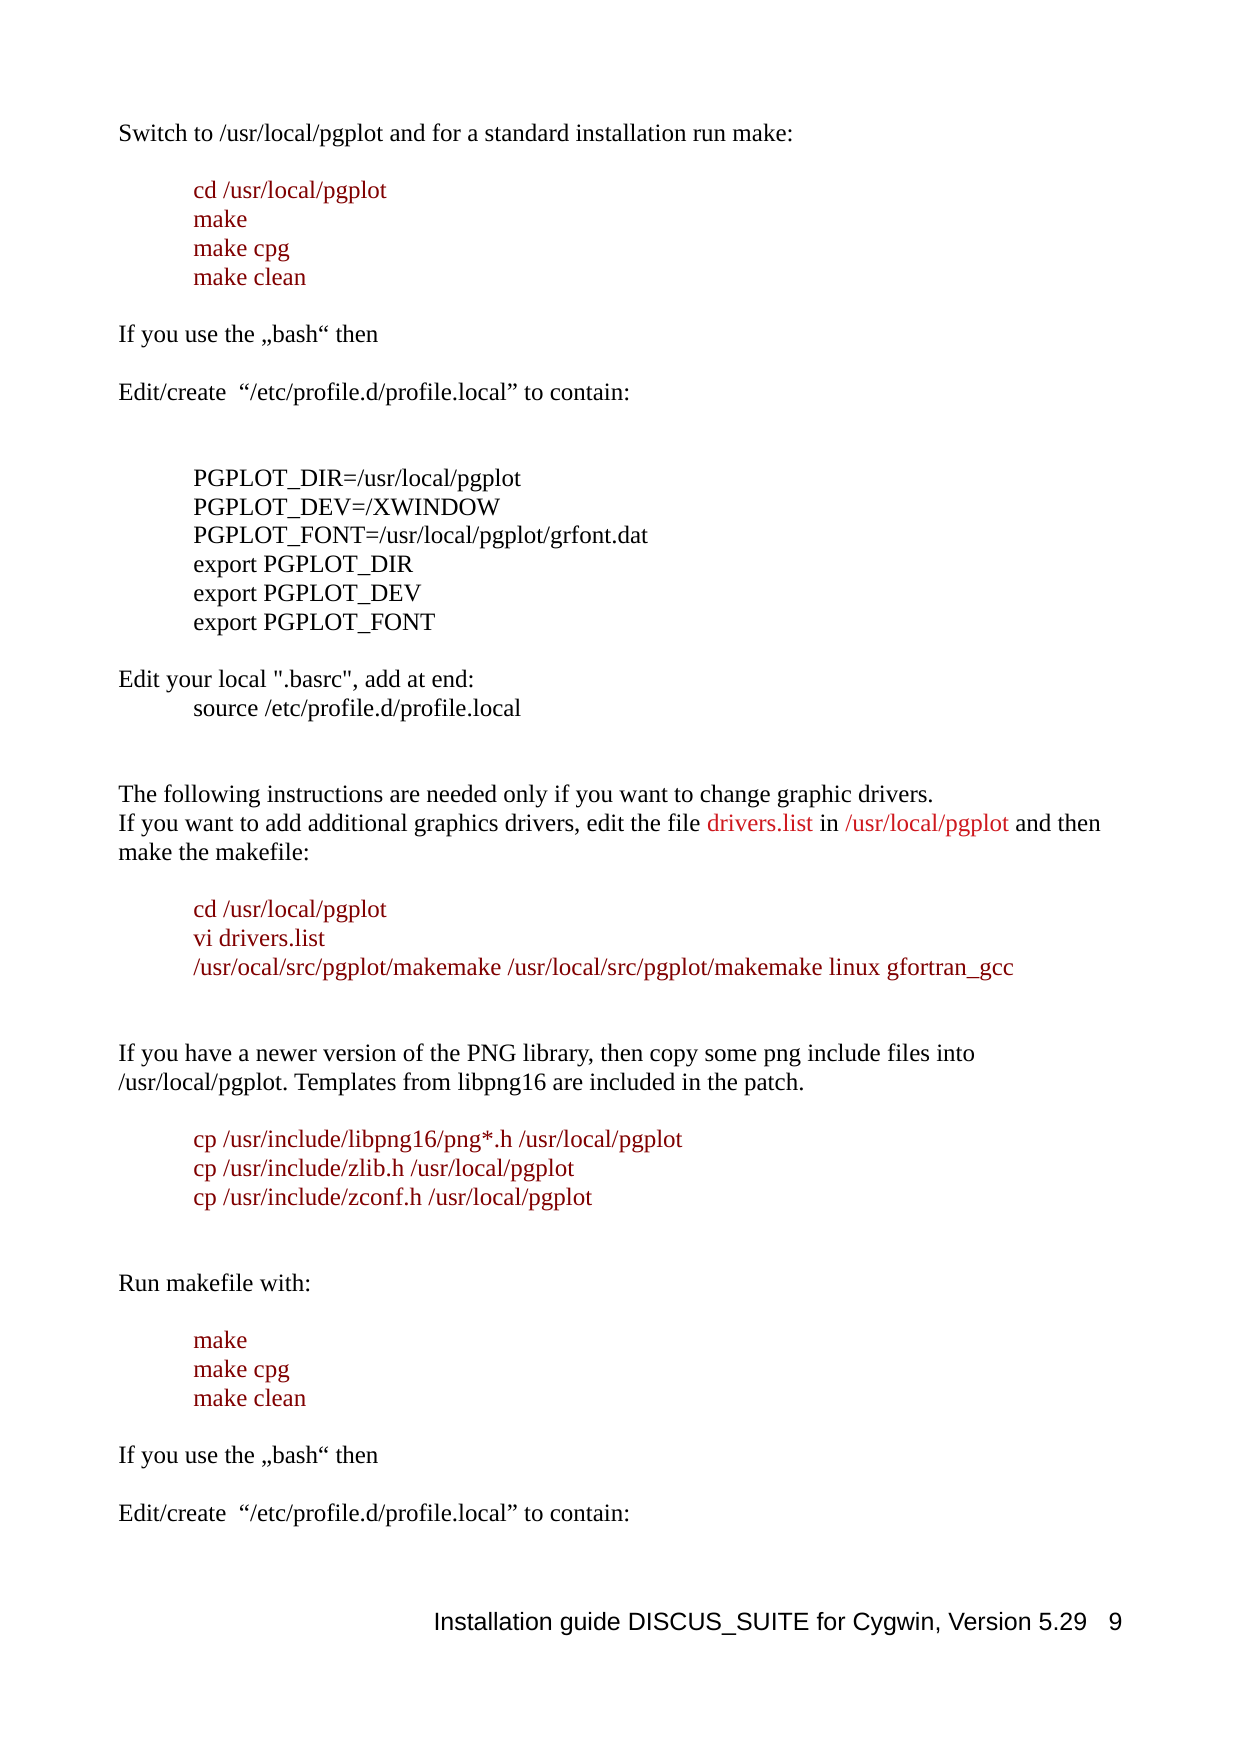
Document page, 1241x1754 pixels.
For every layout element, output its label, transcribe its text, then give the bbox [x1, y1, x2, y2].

text If you use the „bash“ then [118, 319, 1122, 348]
text If you want to add additional graphics drivers, edit the file drivers.list in /usr/local/pgplot and then [118, 808, 1122, 837]
text make cpg [118, 233, 1122, 262]
text If you have a newer version of the PNG library, then copy some png include files into /usr/local/pgplot. Templates from libpng16 are included in the patch. [118, 1038, 1122, 1096]
text PGPLOT_FONT=/usr/local/pgplot/grfont.dat [118, 521, 1122, 549]
text export PGPLOT_DEV [118, 578, 1122, 607]
text cd /usr/local/pgplot [118, 894, 1122, 923]
text make [118, 204, 1122, 233]
text Run makefile with: [118, 1268, 1122, 1297]
text make clean [118, 262, 1122, 291]
text Edit/create “/etc/profile.d/profile.local” to contain: [118, 377, 1122, 406]
text cp /usr/include/zlib.h /usr/local/pgplot [118, 1153, 1122, 1182]
text PGPLOT_DIR=/usr/local/pgplot [118, 463, 1122, 492]
text make clean [118, 1383, 1122, 1412]
text /usr/ocal/src/pgplot/makemake /usr/local/src/pgplot/makemake linux gfortran_gcc [118, 952, 1122, 981]
text cp /usr/include/zconf.h /usr/local/pgplot [118, 1182, 1122, 1211]
text make [118, 1326, 1122, 1354]
text export PGPLOT_DIR [118, 549, 1122, 578]
text make the makefile: [118, 837, 1122, 866]
text The following instructions are needed only if you want to change graphic drivers. [118, 779, 1122, 808]
text Edit your local ".basrc", add at end: [118, 664, 1122, 693]
text cp /usr/include/libpng16/png*.h /usr/local/pgplot [118, 1124, 1122, 1153]
text Edit/create “/etc/profile.d/profile.local” to contain: [118, 1498, 1122, 1527]
text PGPLOT_DEV=/XWINDOW [118, 492, 1122, 521]
text If you use the „bash“ then [118, 1441, 1122, 1469]
text Switch to /usr/local/pgplot and for a standard installation run make: [118, 118, 1122, 147]
text make cpg [118, 1354, 1122, 1383]
text cd /usr/local/pgplot [118, 176, 1122, 204]
text export PGPLOT_FONT [118, 607, 1122, 636]
text source /etc/profile.d/profile.local [118, 693, 1122, 722]
text vi drivers.list [118, 923, 1122, 952]
